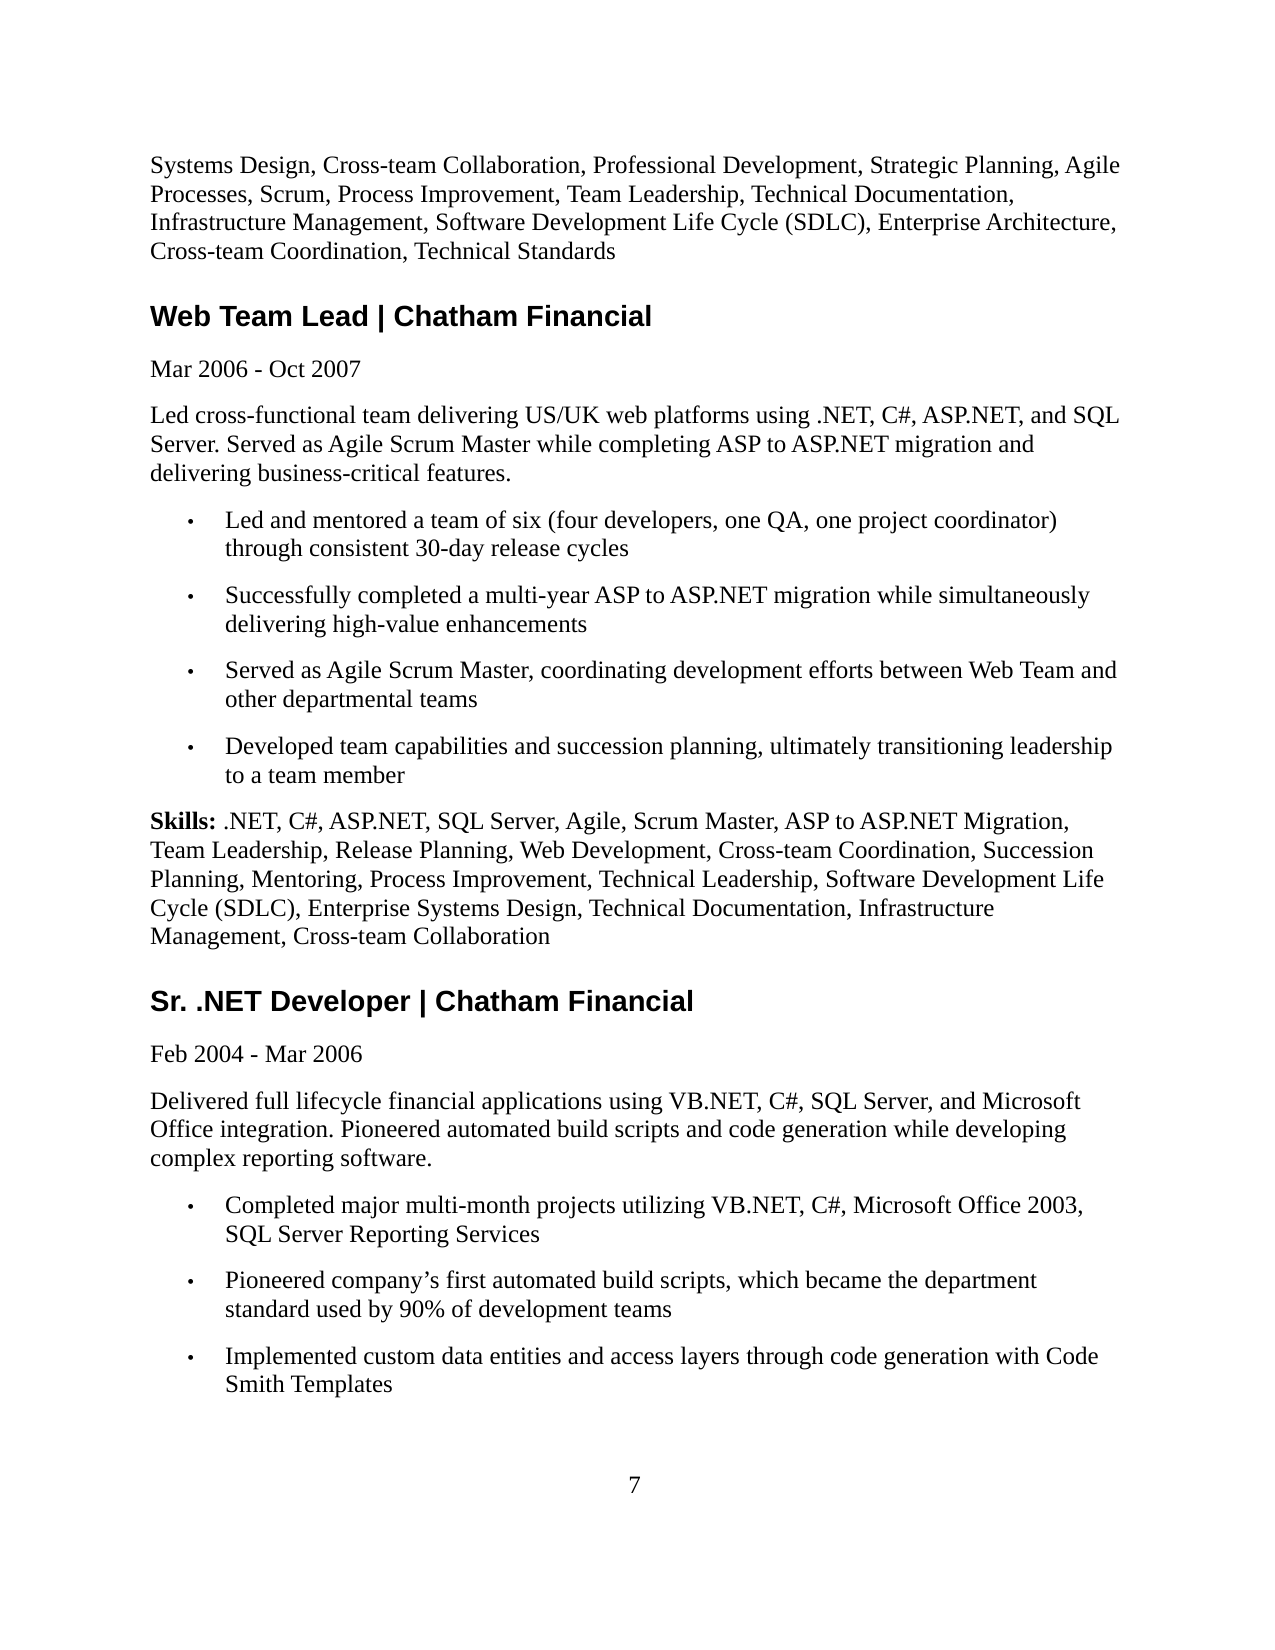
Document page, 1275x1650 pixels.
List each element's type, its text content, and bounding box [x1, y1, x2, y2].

list Successfully completed a multi-year ASP to ASP.NET migration while simultaneously delivering high-value enhancements [187, 580, 1125, 638]
list Led and mentored a team of six (four developers, one QA, one project coordinator) through consistent 30-day release cycles [187, 505, 1125, 562]
list Completed major multi-month projects utilizing VB.NET, C#, Microsoft Office 2003, SQL Server Reporting Services [187, 1190, 1125, 1247]
text Skills: .NET, C#, ASP.NET, SQL Server, Agile, Scrum Master, ASP to ASP.NET Migration, Team Leadership, Release Planning, Web Development, Cross-team Coordination, Succession Planning, Mentoring, Process Improvement, Technical Leadership, Software Development Life Cycle (SDLC), Enterprise Systems Design, Technical Documentation, Infrastructure Management, Cross-team Collaboration [150, 806, 1125, 950]
list Implemented custom data entities and access layers through code generation with Code Smith Templates [187, 1341, 1125, 1398]
subtitle Web Team Lead | Chatham Financial [150, 299, 1125, 332]
text Feb 2004 - Mar 2006 [150, 1039, 1125, 1068]
text Delivered full lifecycle financial applications using VB.NET, C#, SQL Server, and Microsoft Office integration. Pioneered automated build scripts and code generation while developing complex reporting software. [150, 1086, 1125, 1172]
text Led cross-functional team delivering US/UK web platforms using .NET, C#, ASP.NET, and SQL Server. Served as Agile Scrum Master while completing ASP to ASP.NET migration and delivering business-critical features. [150, 401, 1125, 487]
list Developed team capabilities and succession planning, ultimately transitioning leadership to a team member [187, 731, 1125, 788]
text Systems Design, Cross-team Collaboration, Professional Development, Strategic Planning, Agile Processes, Scrum, Process Improvement, Team Leadership, Technical Documentation, Infrastructure Management, Software Development Life Cycle (SDLC), Enterprise Architecture, Cross-team Coordination, Technical Standards [150, 150, 1125, 265]
list Served as Agile Scrum Master, coordinating development efforts between Web Team and other departmental teams [187, 656, 1125, 713]
subtitle Sr. .NET Developer | Chatham Financial [150, 984, 1125, 1018]
text Mar 2006 - Oct 2007 [150, 354, 1125, 383]
list Pioneered company’s first automated build scripts, which became the department standard used by 90% of development teams [187, 1265, 1125, 1323]
